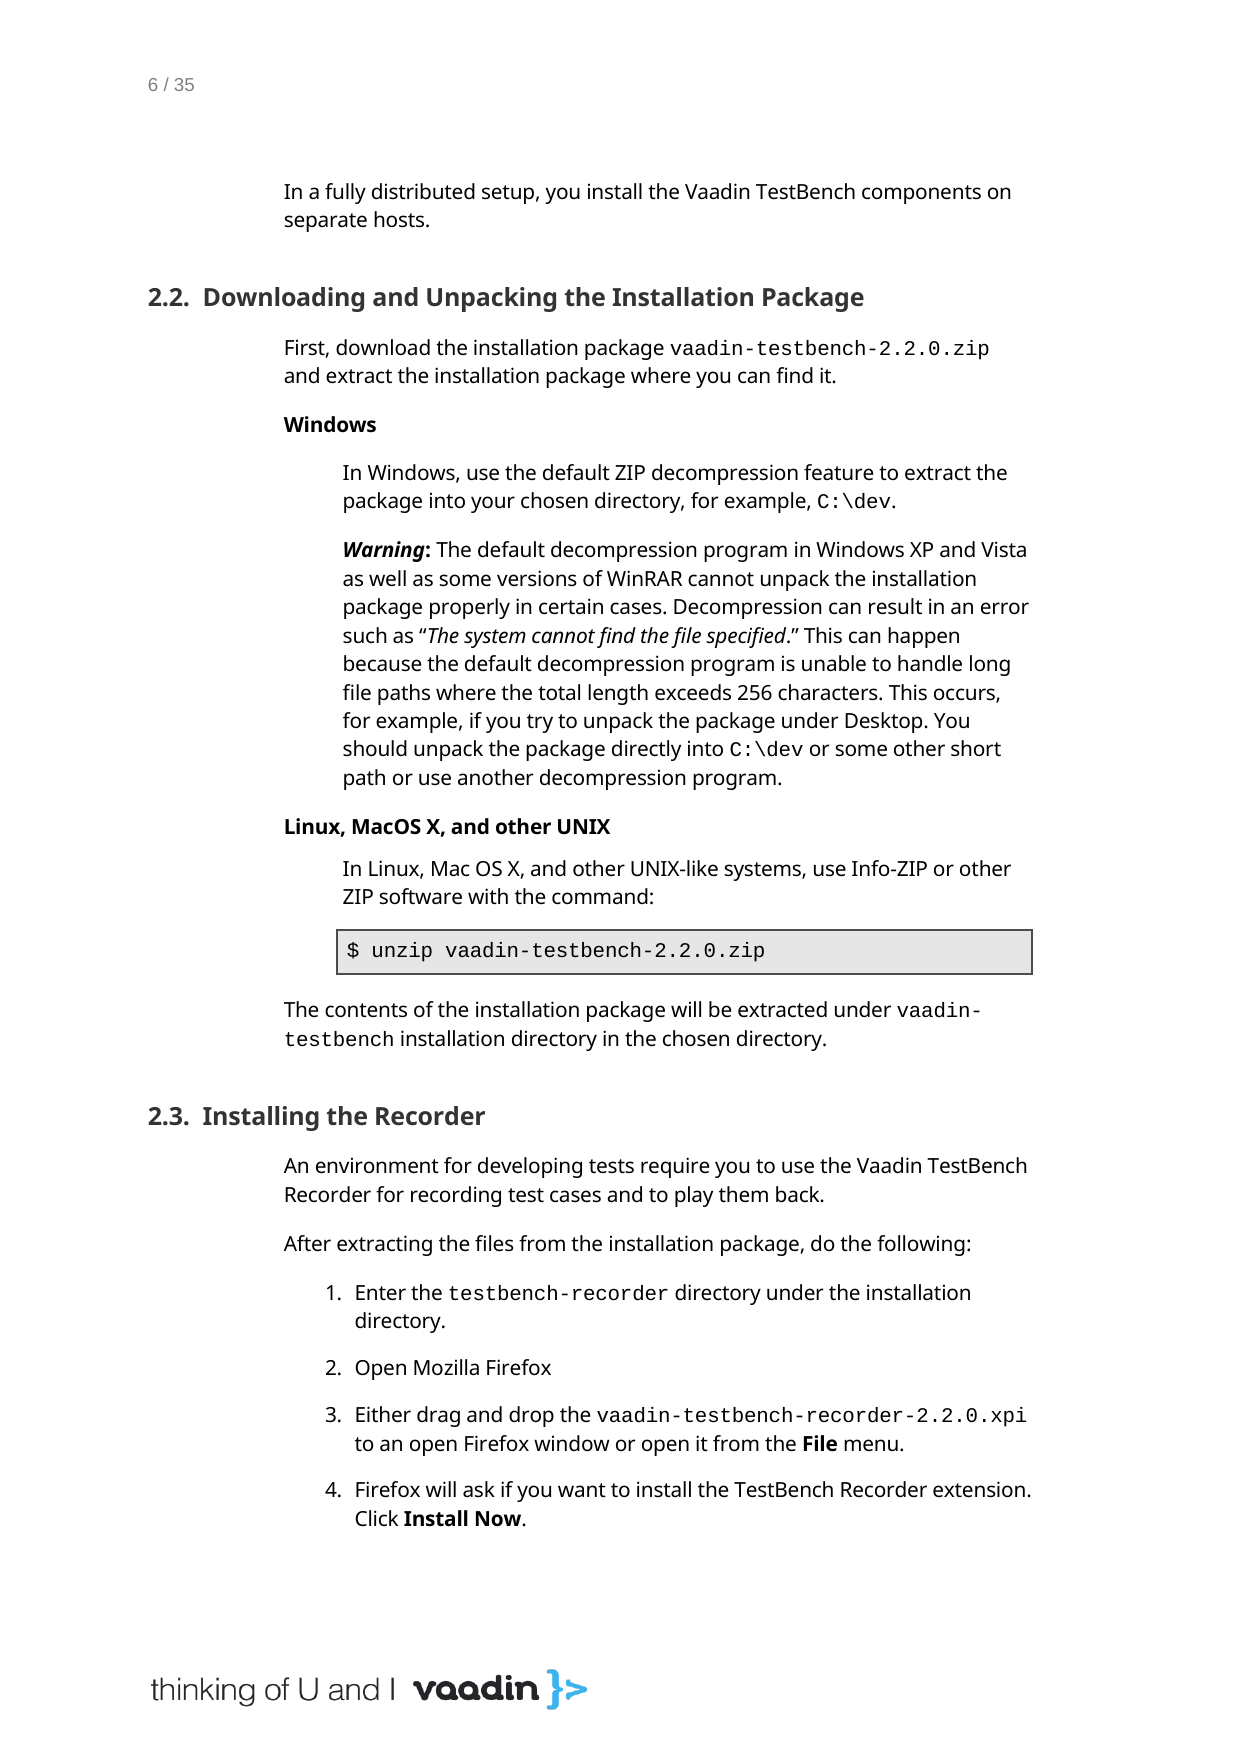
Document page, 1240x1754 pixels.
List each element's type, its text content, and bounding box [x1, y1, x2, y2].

text Linux, MacOS X, and other UNIX [283, 812, 1033, 841]
text $ unzip vaadin-testbench-2.2.0.zip [338, 931, 1031, 973]
text In Windows, use the default ZIP decompression feature to extract the package into your chosen directory, for example, C:\dev. [342, 458, 1033, 515]
subtitle Installing the Recorder [148, 1099, 1033, 1133]
subtitle Downloading and Unpacking the Installation Package [148, 280, 1033, 314]
picture [150, 1665, 590, 1712]
text First, download the installation package vaadin-testbench-2.2.0.zip and extract the installation package where you can find it. [283, 333, 1033, 390]
list Enter the testbench-recorder directory under the installation directory. [325, 1278, 1033, 1335]
list Open Mozilla Firefox [325, 1353, 1033, 1382]
text After extracting the files from the installation package, do the following: [283, 1229, 1033, 1257]
text In Linux, Mac OS X, and other UNIX-like systems, use Info-ZIP or other ZIP software with the command: [342, 854, 1033, 911]
text Warning: The default decompression program in Windows XP and Vista as well as some versions of WinRAR cannot unpack the installation package properly in certain cases. Decompression can result in an error such as “The system cannot find the file specified.” This can happen because the default decompression program is unable to handle long file paths where the total length exceeds 256 characters. This occurs, for example, if you try to unpack the package under Desktop. You should unpack the package directly into C:\dev or some other short path or use another decompression program. [342, 536, 1033, 792]
list Either drag and drop the vaadin-testbench-recorder-2.2.0.xpi to an open Firefox window or open it from the File menu. [325, 1400, 1033, 1457]
list Firefox will ask if you want to install the TestBench Recorder extension. Click Install Now. [325, 1476, 1033, 1532]
text The contents of the installation package will be extracted under vaadin-testbench installation directory in the chosen directory. [283, 996, 1033, 1053]
text In a fully distributed setup, you install the Vaadin TestBench components on separate hosts. [283, 177, 1033, 234]
text Windows [283, 411, 1033, 439]
text An environment for developing tests require you to use the Vaadin TestBench Recorder for recording test cases and to play them back. [283, 1152, 1033, 1208]
